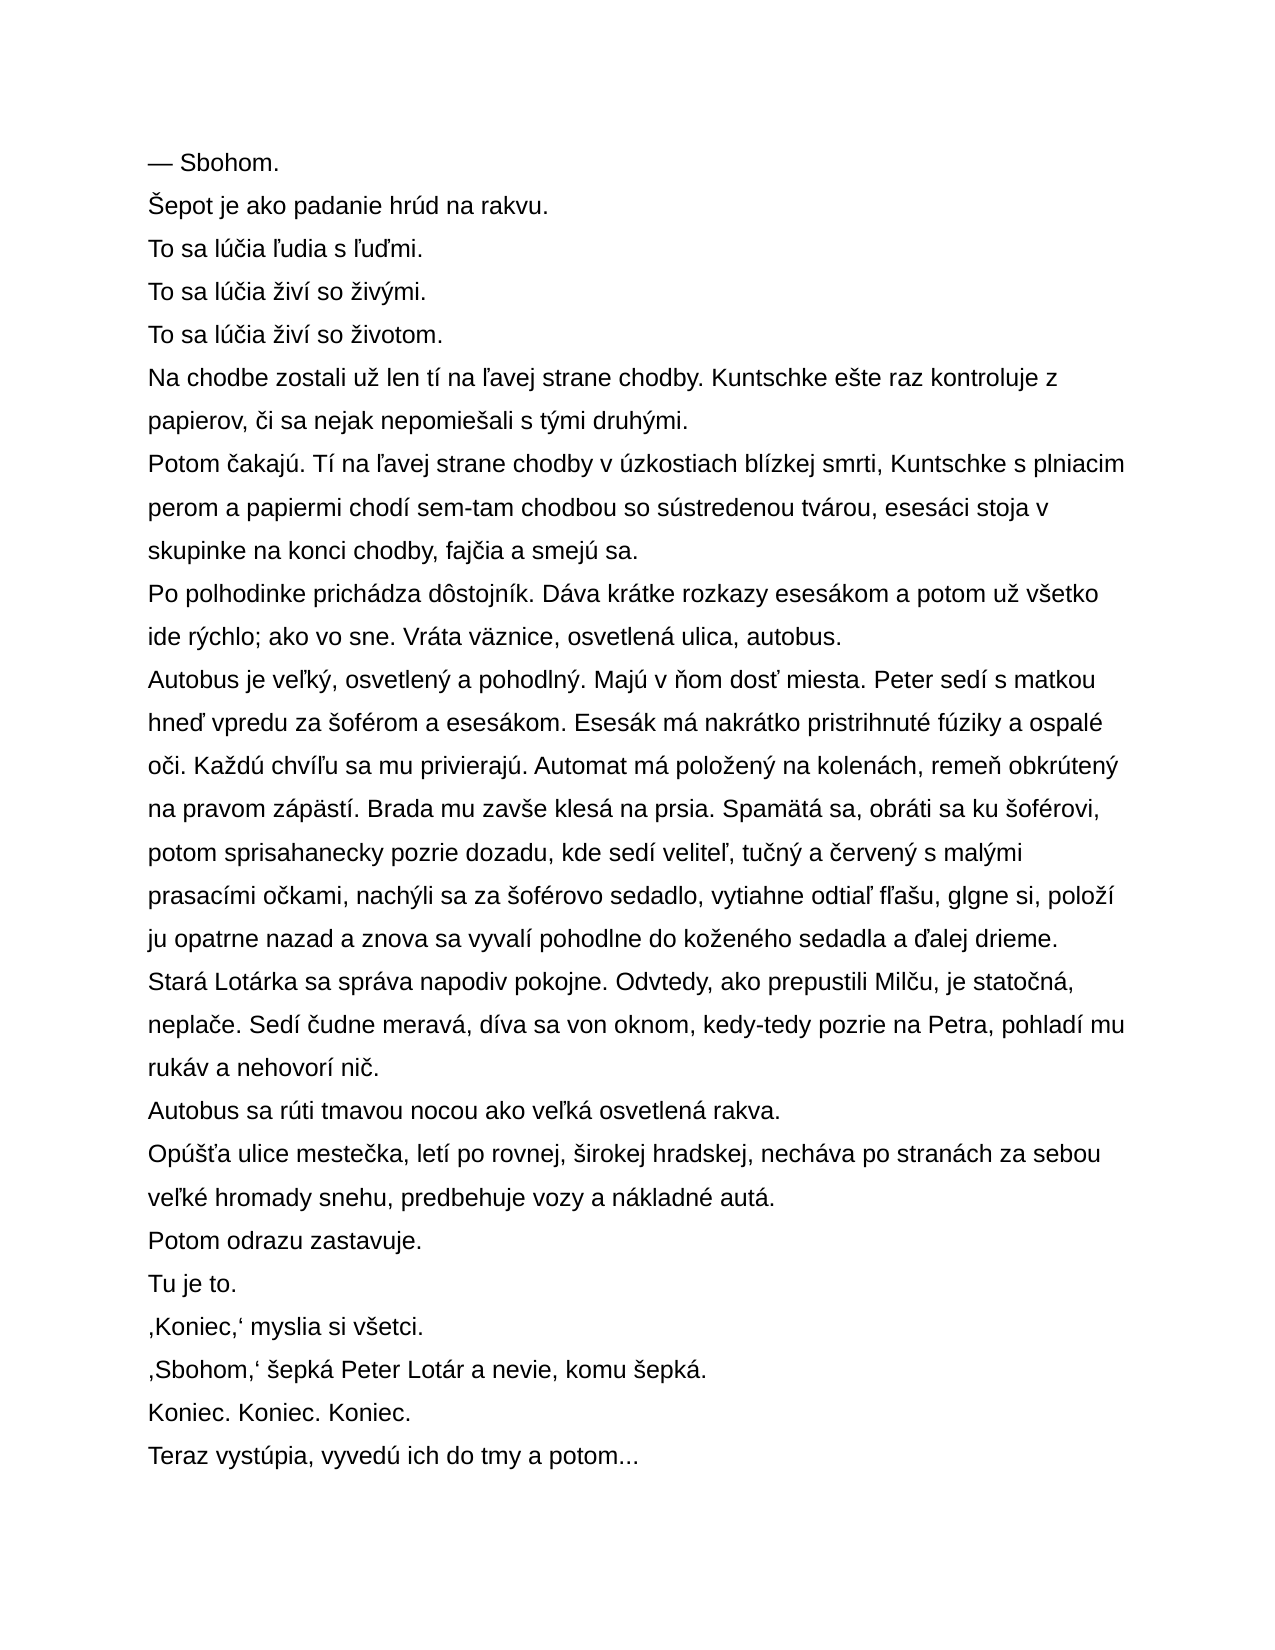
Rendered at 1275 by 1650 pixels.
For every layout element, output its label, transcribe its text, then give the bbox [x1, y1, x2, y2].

text Po polhodinke prichádza dôstojník. Dáva krátke rozkazy esesákom a potom už všetko ide rýchlo; ako vo sne. Vráta väznice, osvetlená ulica, autobus. [148, 579, 1127, 651]
text Stará Lotárka sa správa napodiv pokojne. Odvtedy, ako prepustili Milču, je statočná, neplače. Sedí čudne meravá, díva sa von oknom, kedy-tedy pozrie na Petra, pohladí mu rukáv a nehovorí nič. [148, 967, 1127, 1082]
text To sa lúčia živí so životom. [148, 320, 1127, 349]
text — Sbohom. [148, 148, 1127, 176]
text To sa lúčia živí so živými. [148, 277, 1127, 306]
text ,Sbohom,‘ šepká Peter Lotár a nevie, komu šepká. [148, 1355, 1127, 1384]
text Autobus sa rúti tmavou nocou ako veľká osvetlená rakva. [148, 1096, 1127, 1125]
text Na chodbe zostali už len tí na ľavej strane chodby. Kuntschke ešte raz kontroluje z papierov, či sa nejak nepomiešali s tými druhými. [148, 363, 1127, 435]
text Potom odrazu zastavuje. [148, 1226, 1127, 1254]
text Opúšťa ulice mestečka, letí po rovnej, širokej hradskej, necháva po stranách za sebou veľké hromady snehu, predbehuje vozy a nákladné autá. [148, 1139, 1127, 1211]
text Šepot je ako padanie hrúd na rakvu. [148, 191, 1127, 219]
text Teraz vystúpia, vyvedú ich do tmy a potom... [148, 1441, 1127, 1470]
text To sa lúčia ľudia s ľuďmi. [148, 234, 1127, 263]
text ,Koniec,‘ myslia si všetci. [148, 1312, 1127, 1341]
text Autobus je veľký, osvetlený a pohodlný. Majú v ňom dosť miesta. Peter sedí s matkou hneď vpredu za šoférom a esesákom. Esesák má nakrátko pristrihnuté fúziky a ospalé oči. Každú chvíľu sa mu privierajú. Automat má položený na kolenách, remeň obkrútený na pravom zápästí. Brada mu zavše klesá na prsia. Spamätá sa, obráti sa ku šoférovi, potom sprisahanecky pozrie dozadu, kde sedí veliteľ, tučný a červený s malými prasacími očkami, nachýli sa za šoférovo sedadlo, vytiahne odtiaľ fľašu, glgne si, položí ju opatrne nazad a znova sa vyvalí pohodlne do koženého sedadla a ďalej drieme. [148, 665, 1127, 953]
text Koniec. Koniec. Koniec. [148, 1398, 1127, 1427]
text Potom čakajú. Tí na ľavej strane chodby v úzkostiach blízkej smrti, Kuntschke s plniacim perom a papiermi chodí sem-tam chodbou so sústredenou tvárou, esesáci stoja v skupinke na konci chodby, fajčia a smejú sa. [148, 449, 1127, 564]
text Tu je to. [148, 1269, 1127, 1298]
